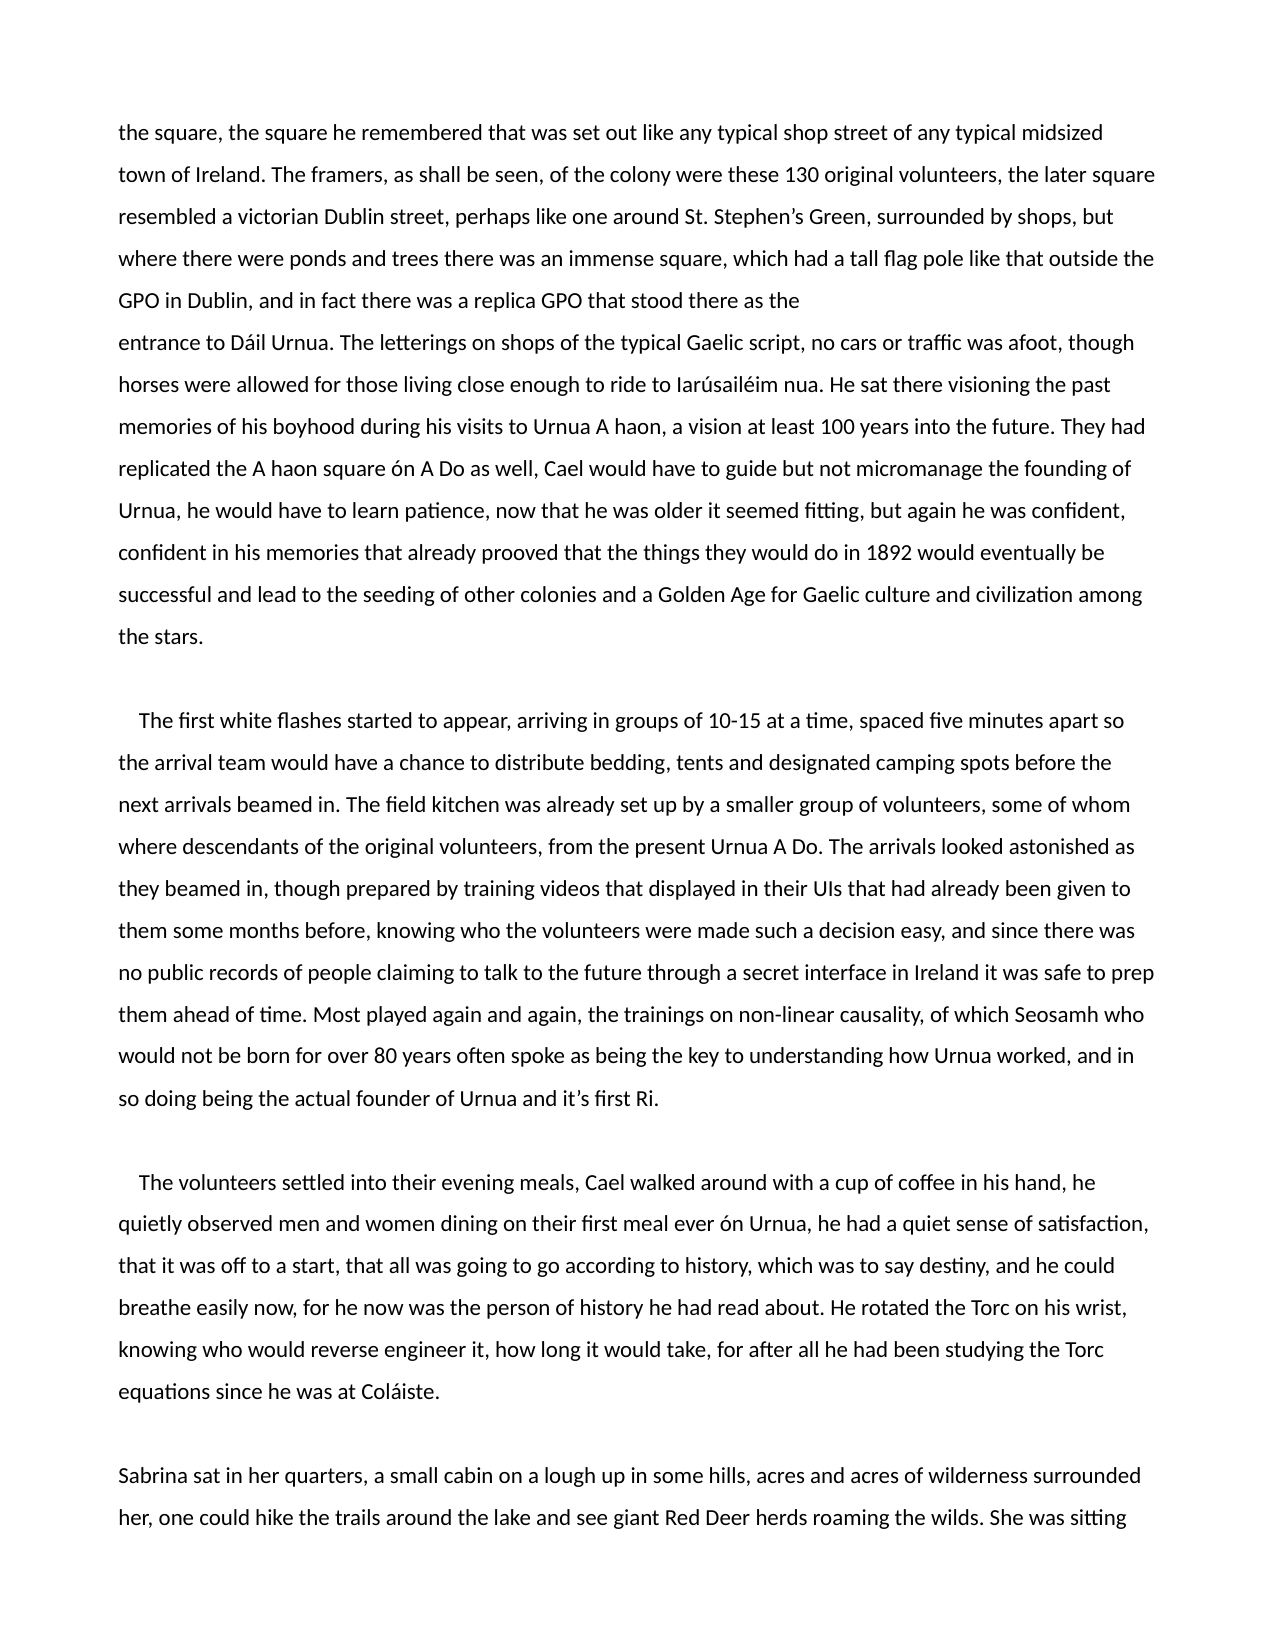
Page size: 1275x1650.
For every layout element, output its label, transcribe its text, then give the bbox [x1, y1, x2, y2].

text the square, the square he remembered that was set out like any typical shop street of any typical midsized town of Ireland. The framers, as shall be seen, of the colony were these 130 original volunteers, the later square resembled a victorian Dublin street, perhaps like one around St. Stephen’s Green, surrounded by shops, but where there were ponds and trees there was an immense square, which had a tall flag pole like that outside the GPO in Dublin, and in fact there was a replica GPO that stood there as the entrance to Dáil Urnua. The letterings on shops of the typical Gaelic script, no cars or traffic was afoot, though horses were allowed for those living close enough to ride to Iarúsailéim nua. He sat there visioning the past memories of his boyhood during his visits to Urnua A haon, a vision at least 100 years into the future. They had replicated the A haon square ón A Do as well, Cael would have to guide but not micromanage the founding of Urnua, he would have to learn patience, now that he was older it seemed fitting, but again he was confident, confident in his memories that already prooved that the things they would do in 1892 would eventually be successful and lead to the seeding of other colonies and a Golden Age for Gaelic culture and civilization among the stars. The first white flashes started to appear, arriving in groups of 10-15 at a time, spaced five minutes apart so the arrival team would have a chance to distribute bedding, tents and designated camping spots before the next arrivals beamed in. The field kitchen was already set up by a smaller group of volunteers, some of whom where descendants of the original volunteers, from the present Urnua A Do. The arrivals looked astonished as they beamed in, though prepared by training videos that displayed in their UIs that had already been given to them some months before, knowing who the volunteers were made such a decision easy, and since there was no public records of people claiming to talk to the future through a secret interface in Ireland it was safe to prep them ahead of time. Most played again and again, the trainings on non-linear causality, of which Seosamh who would not be born for over 80 years often spoke as being the key to understanding how Urnua worked, and in so doing being the actual founder of Urnua and it’s first Ri. The volunteers settled into their evening meals, Cael walked around with a cup of coffee in his hand, he quietly observed men and women dining on their first meal ever ón Urnua, he had a quiet sense of satisfaction, that it was off to a start, that all was going to go according to history, which was to say destiny, and he could breathe easily now, for he now was the person of history he had read about. He rotated the Torc on his wrist, knowing who would reverse engineer it, how long it would take, for after all he had been studying the Torc equations since he was at Coláiste. Sabrina sat in her quarters, a small cabin on a lough up in some hills, acres and acres of wilderness surrounded her, one could hike the trails around the lake and see giant Red Deer herds roaming the wilds. She was sitting [118, 118, 1157, 1531]
